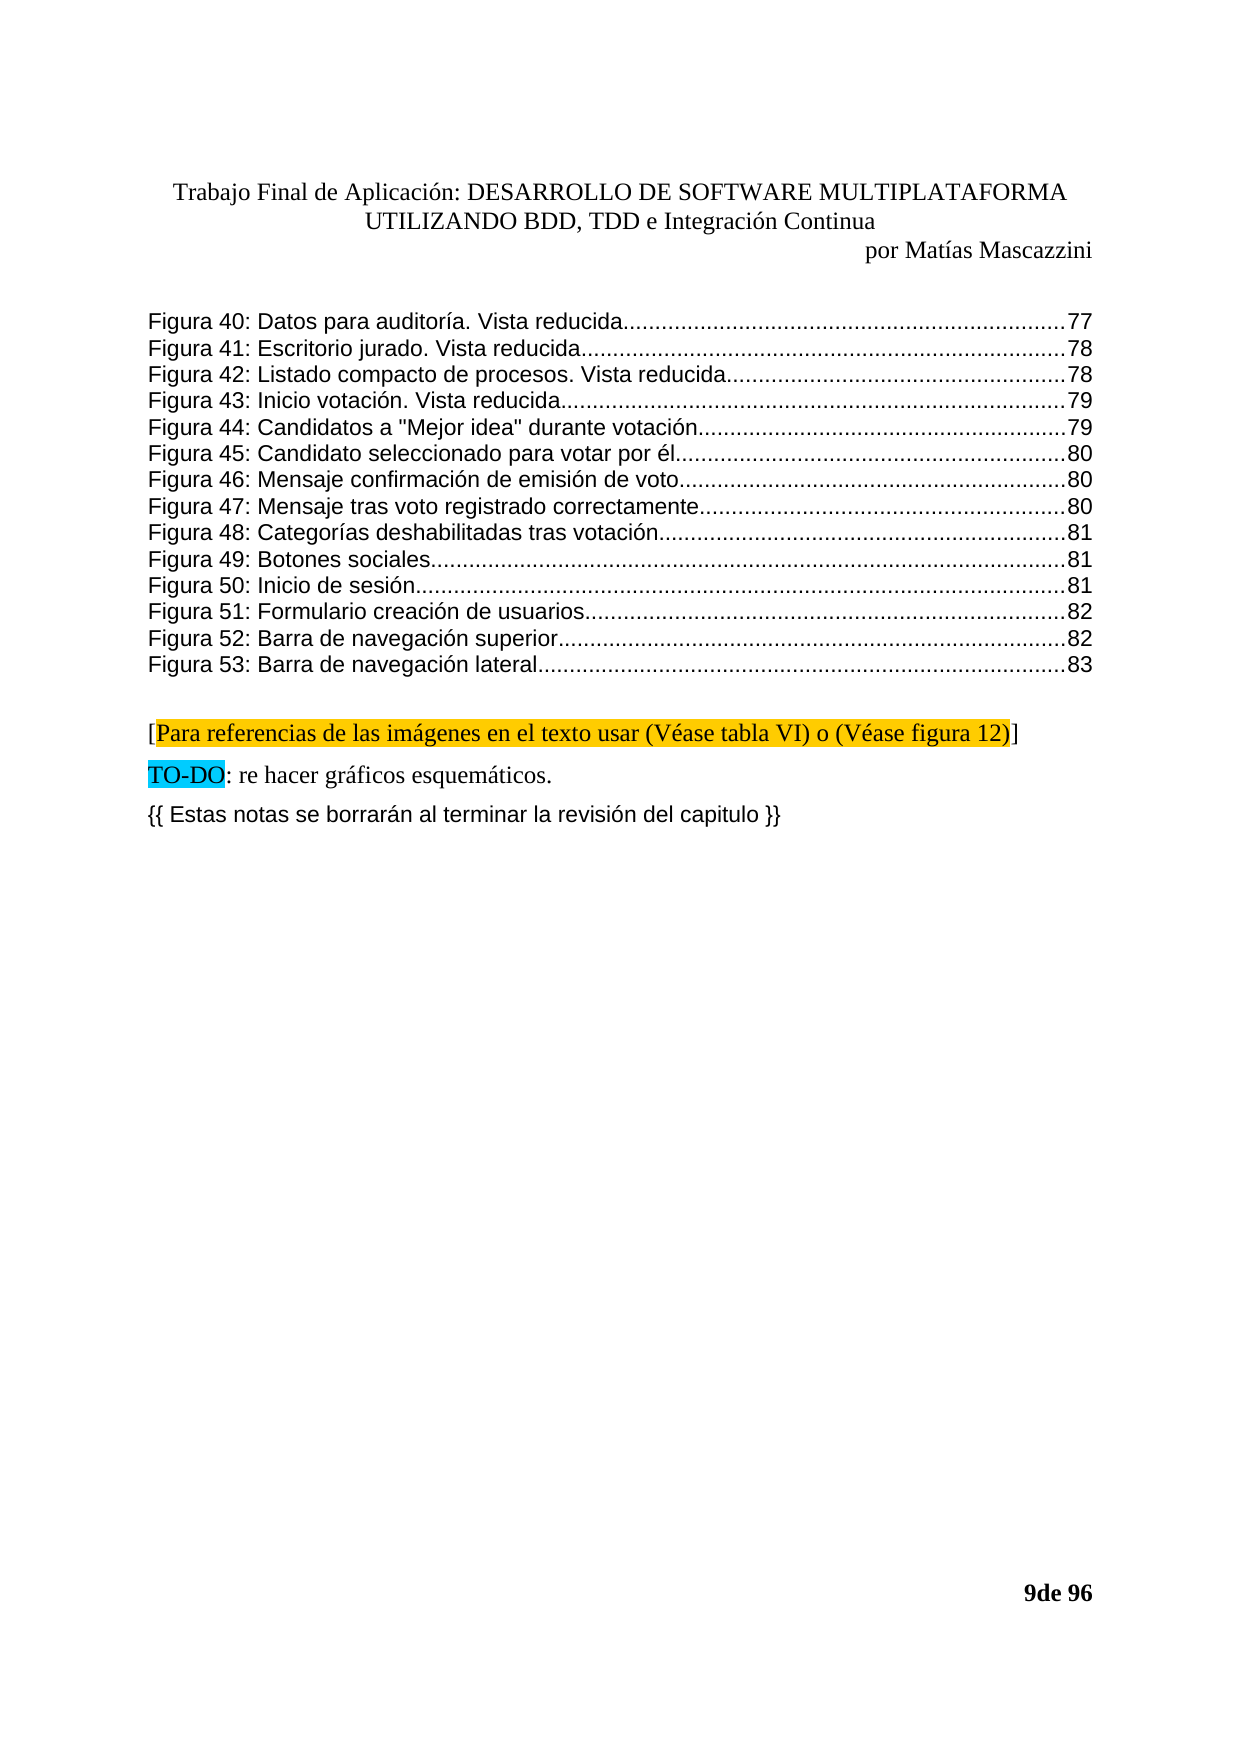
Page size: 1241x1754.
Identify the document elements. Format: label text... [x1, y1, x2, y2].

text Figura 42: Listado compacto de procesos. Vista reducida 78 [148, 361, 1093, 387]
text Figura 49: Botones sociales 81 [148, 546, 1093, 572]
text Figura 43: Inicio votación. Vista reducida. 79 [148, 387, 1093, 414]
text Figura 45: Candidato seleccionado para votar por él. 80 [148, 440, 1093, 466]
text Figura 48: Categorías deshabilitadas tras votación. 81 [148, 519, 1093, 546]
text TO-DO: re hacer gráficos esquemáticos. [148, 760, 1093, 788]
text Figura 40: Datos para auditoría. Vista reducida. 77 [148, 308, 1093, 335]
text [Para referencias de las imágenes en el texto usar (Véase tabla VI) o (Véase figura 12)] [148, 718, 1093, 747]
text {{ Estas notas se borrarán al terminar la revisión del capitulo }} [148, 801, 1093, 827]
text Figura 47: Mensaje tras voto registrado correctamente 80 [148, 493, 1093, 519]
text Figura 51: Formulario creación de usuarios 82 [148, 598, 1093, 624]
text Figura 53: Barra de navegación lateral. 83 [148, 651, 1093, 677]
text Figura 46: Mensaje confirmación de emisión de voto 80 [148, 466, 1093, 493]
text Figura 50: Inicio de sesión. 81 [148, 572, 1093, 598]
text Figura 41: Escritorio jurado. Vista reducida. 78 [148, 335, 1093, 361]
text Figura 52: Barra de navegación superior. 82 [148, 624, 1093, 651]
text Figura 44: Candidatos a "Mejor idea" durante votación. 79 [148, 414, 1093, 440]
